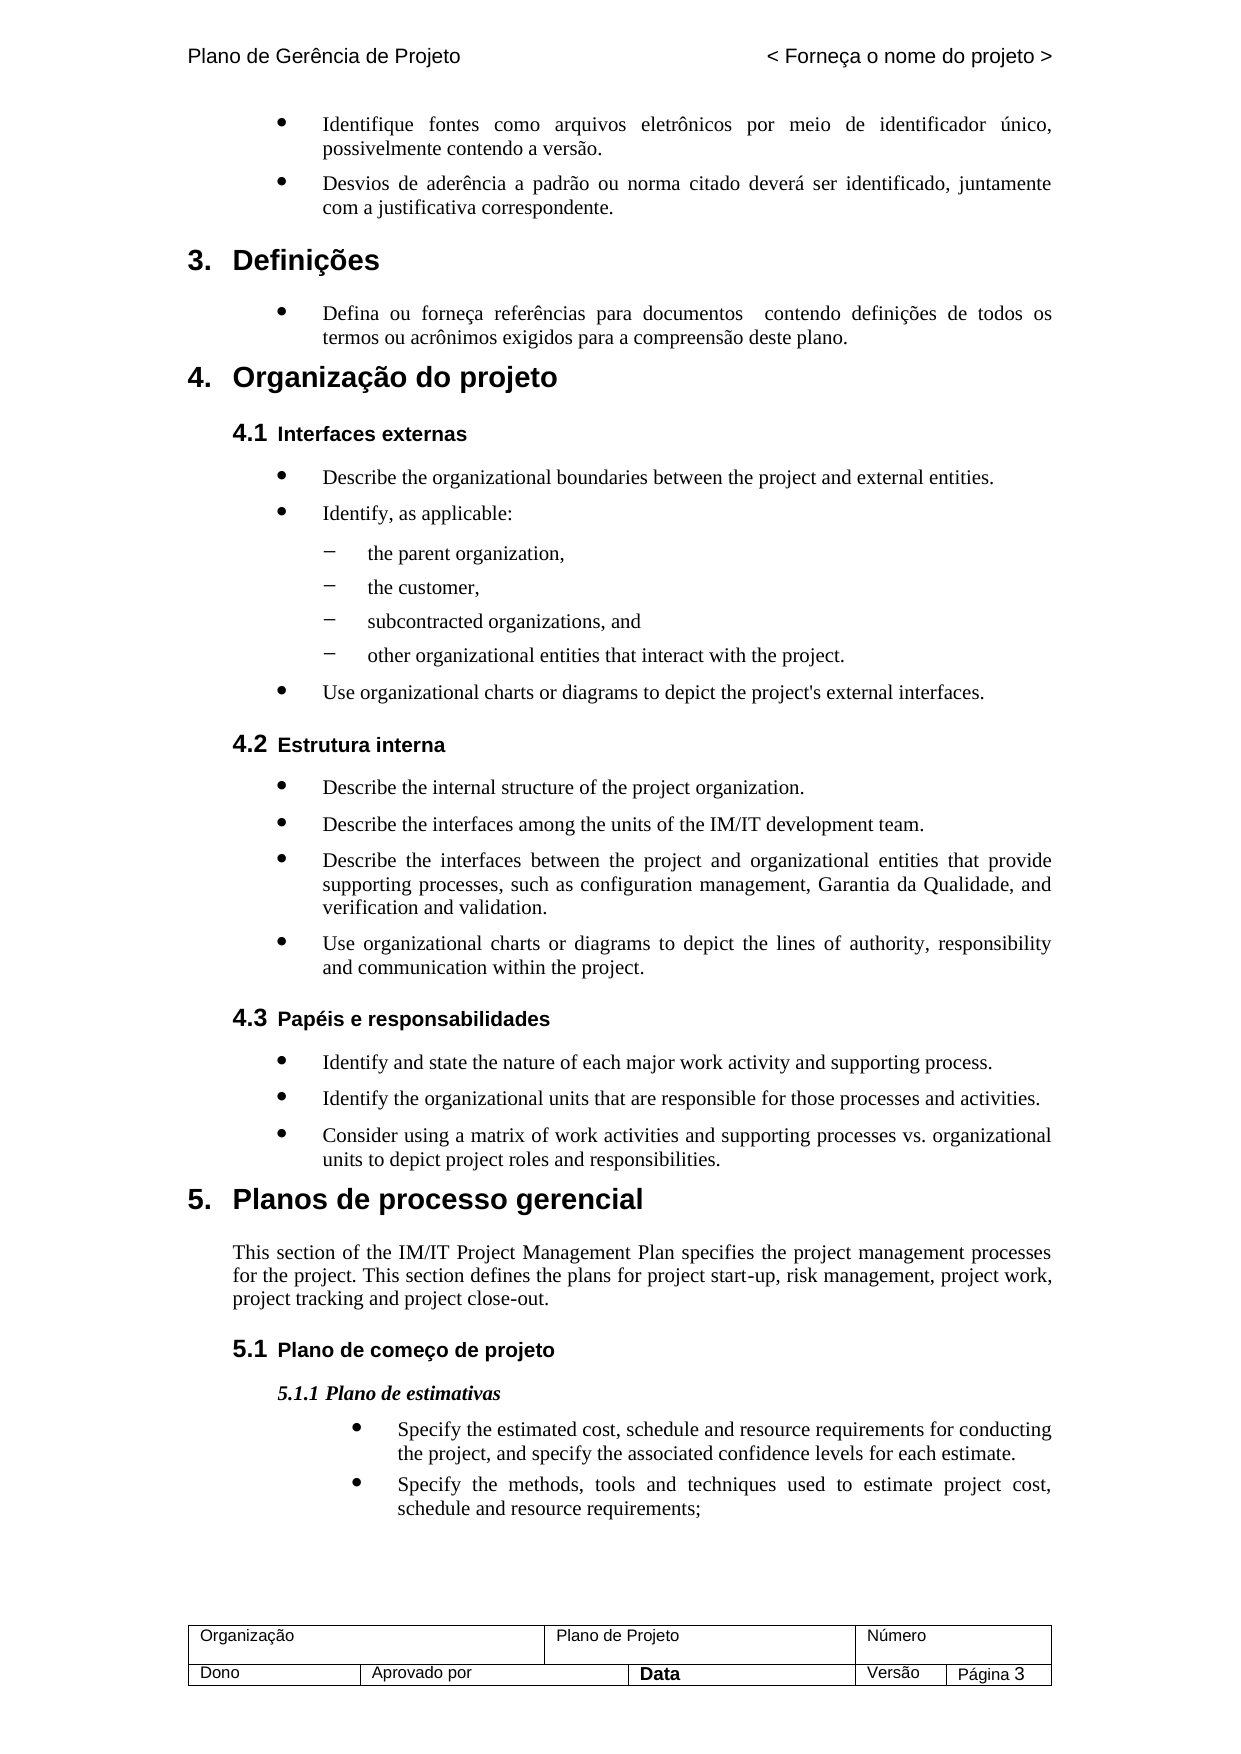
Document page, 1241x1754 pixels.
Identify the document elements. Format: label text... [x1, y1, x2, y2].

list Consider using a matrix of work activities and supporting processes vs. organizational units to depict project roles and responsibilities. [277, 1123, 1053, 1171]
text This section of the IM/IT Project Management Plan specifies the project management processes for the project. This section defines the plans for project start‑up, risk management, project work, project tracking and project close‑out. [232, 1241, 1053, 1310]
list Identifique fontes como arquivos eletrônicos por meio de identificador único, possivelmente contendo a versão. [277, 112, 1053, 159]
subtitle Interfaces externas [232, 419, 1053, 447]
subtitle Planos de processo gerencial [187, 1183, 1053, 1216]
list Defina ou forneça referências para documentos contendo definições de todos os termos ou acrônimos exigidos para a compreensão deste plano. [277, 302, 1053, 349]
subtitle Plano de estimativas [277, 1382, 1053, 1405]
list the parent organization, [322, 538, 1053, 566]
subtitle Organização do projeto [187, 361, 1053, 394]
list Specify the methods, tools and techniques used to estimate project cost, schedule and resource requirements; [352, 1473, 1053, 1520]
list the customer, [322, 572, 1053, 600]
subtitle Plano de começo de projeto [232, 1335, 1053, 1363]
list Specify the estimated cost, schedule and resource requirements for conducting the project, and specify the associated confidence levels for each estimate. [352, 1417, 1053, 1464]
list Use organizational charts or diagrams to depict the project's external interfaces. [277, 681, 1053, 704]
list Describe the interfaces among the units of the IM/IT development team. [277, 813, 1053, 837]
list Desvios de aderência a padrão ou norma citado deverá ser identificado, juntamente com a justificativa correspondente. [277, 172, 1053, 219]
list Describe the interfaces between the project and organizational entities that provide supporting processes, such as configuration management, Garantia da Qualidade, and verification and validation. [277, 849, 1053, 919]
list Describe the organizational boundaries between the project and external entities. [277, 466, 1053, 489]
list Identify the organizational units that are responsible for those processes and activities. [277, 1087, 1053, 1111]
list Identify, as applicable: [277, 502, 1053, 526]
subtitle Papéis e responsabilidades [232, 1004, 1053, 1032]
subtitle Definições [187, 244, 1053, 277]
list subcontracted organizations, and [322, 606, 1053, 634]
subtitle Estrutura interna [232, 729, 1053, 757]
list Use organizational charts or diagrams to depict the lines of authority, responsibility and communication within the project. [277, 932, 1053, 979]
list Identify and state the nature of each major work activity and supporting process. [277, 1051, 1053, 1074]
list other organizational entities that interact with the project. [322, 640, 1053, 668]
list Describe the internal structure of the project organization. [277, 776, 1053, 800]
